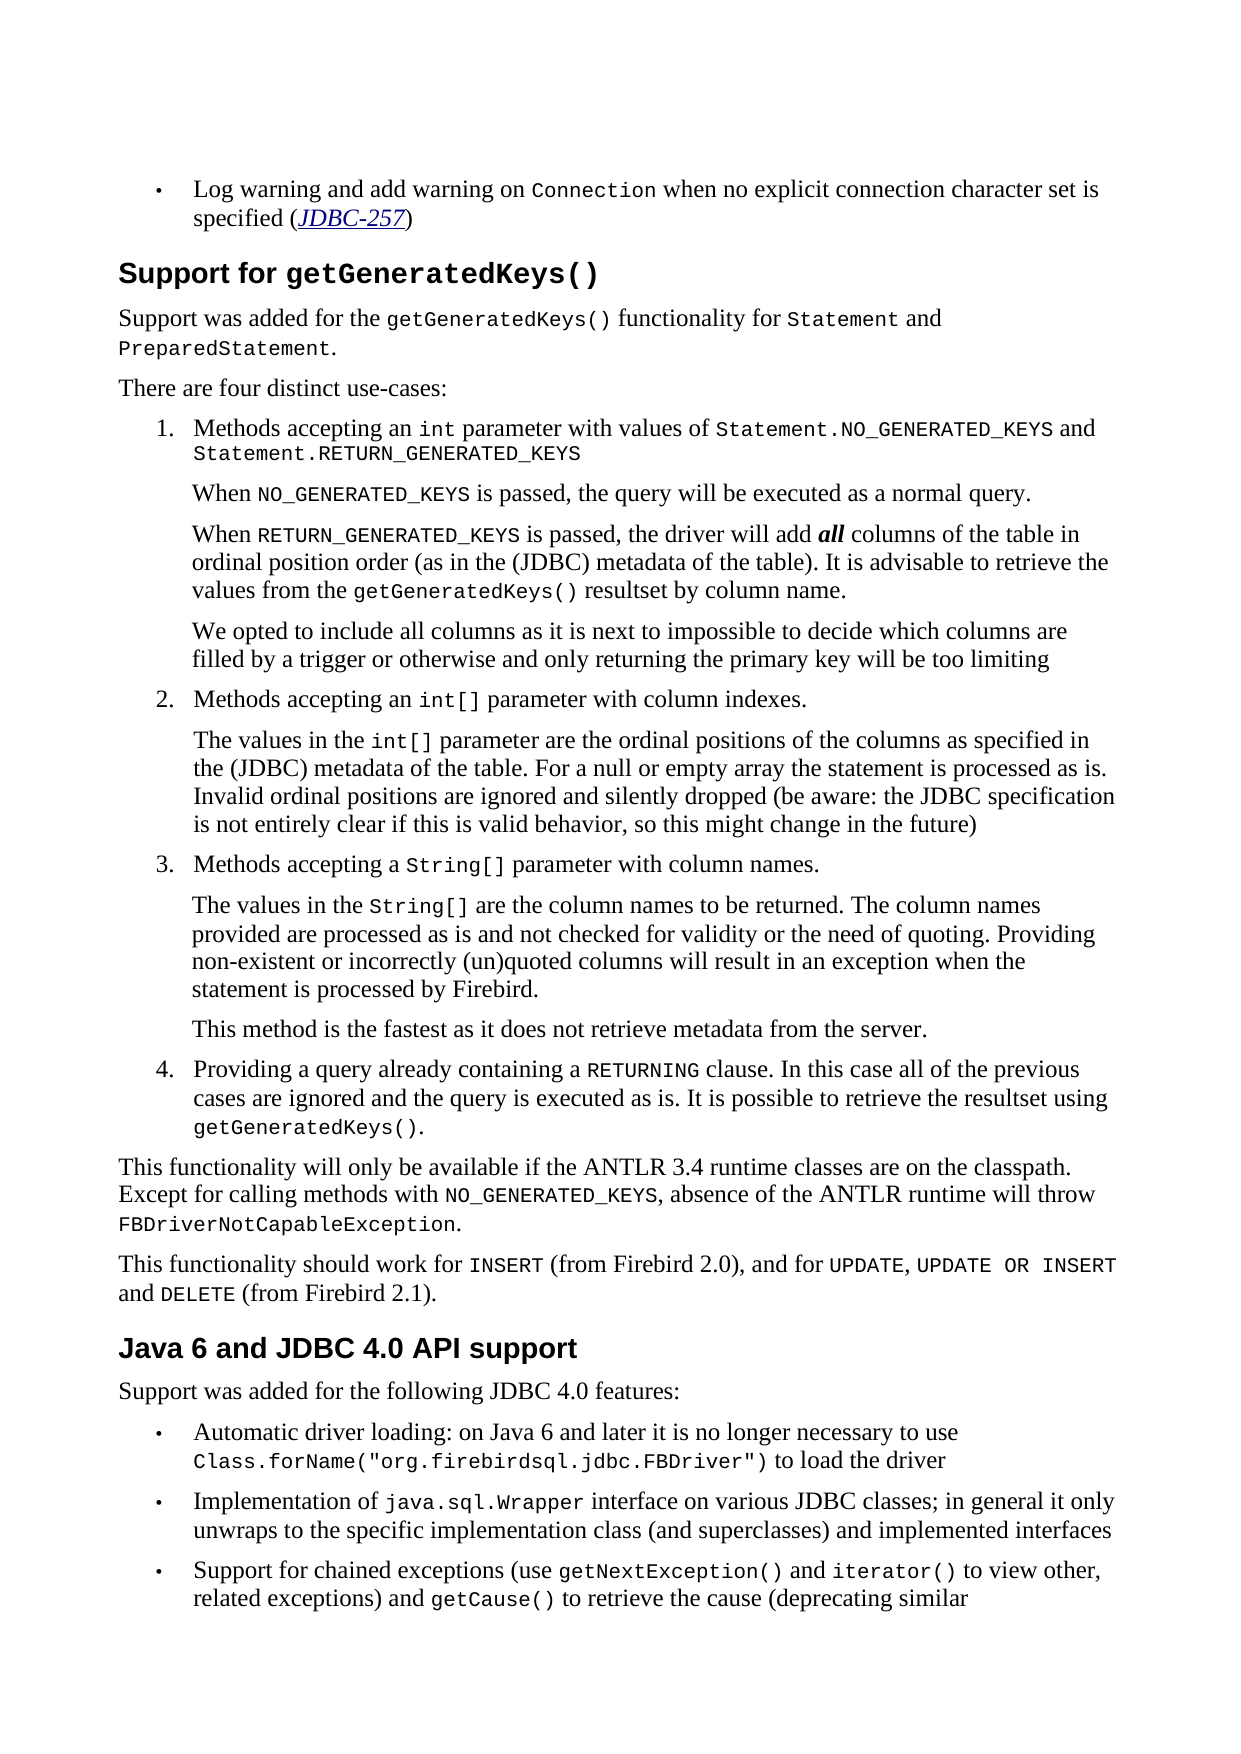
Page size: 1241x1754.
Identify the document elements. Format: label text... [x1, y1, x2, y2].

list Implementation of java.sql.Wrapper interface on various JDBC classes; in general it only unwraps to the specific implementation class (and superclasses) and implemented interfaces [156, 1487, 1122, 1543]
text Support was added for the following JDBC 4.0 features: [118, 1377, 1122, 1405]
subtitle Support for getGeneratedKeys() [118, 257, 1122, 292]
subtitle Java 6 and JDBC 4.0 API support [118, 1332, 1122, 1365]
text When NO_GENERATED_KEYS is passed, the query will be executed as a normal query. [192, 479, 1122, 507]
list Support for chained exceptions (use getNextException() and iterator() to view other, related exceptions) and getCause() to retrieve the cause (deprecating similar [156, 1556, 1122, 1613]
list Providing a query already containing a RETURNING clause. In this case all of the previous cases are ignored and the query is executed as is. It is possible to retrieve the resultset using getGeneratedKeys(). [156, 1056, 1122, 1140]
text We opted to include all columns as it is next to impossible to decide which columns are filled by a trigger or otherwise and only returning the primary key will be too limiting [192, 617, 1122, 672]
text This functionality will only be available if the ANTLR 3.4 runtime classes are on the classpath. Except for calling methods with NO_GENERATED_KEYS, absence of the ANTLR runtime will throw FBDriverNotCapableException. [118, 1153, 1122, 1238]
text This method is the fastest as it does not retrieve metadata from the server. [192, 1015, 1122, 1043]
text When RETURN_GENERATED_KEYS is passed, the driver will add all columns of the table in ordinal position order (as in the (JDBC) metadata of the table). It is advisable to retrieve the values from the getGeneratedKeys() resultset by column name. [192, 520, 1122, 604]
list Methods accepting an int parameter with values of Statement.NO_GENERATED_KEYS and Statement.RETURN_GENERATED_KEYS [156, 414, 1122, 466]
text The values in the String[] are the column names to be returned. The column names provided are processed as is and not checked for validity or the need of quoting. Providing non-existent or incorrectly (un)quoted columns will result in an exception when the statement is processed by Firebird. [192, 891, 1122, 1003]
list Automatic driver loading: on Java 6 and later it is no longer necessary to use Class.forName("org.firebirdsql.jdbc.FBDriver") to load the driver [156, 1418, 1122, 1475]
list Methods accepting a String[] parameter with column names. [156, 850, 1122, 879]
list Log warning and add warning on Connection when no explicit connection character set is specified (JDBC-257) [156, 175, 1122, 232]
list Methods accepting an int[] parameter with column indexes. [156, 685, 1122, 713]
text Support was added for the getGeneratedKeys() functionality for Statement and PreparedStatement. [118, 304, 1122, 361]
text This functionality should work for INSERT (from Firebird 2.0), and for UPDATE, UPDATE OR INSERT and DELETE (from Firebird 2.1). [118, 1250, 1122, 1307]
text There are four distinct use-cases: [118, 374, 1122, 402]
text The values in the int[] parameter are the ordinal positions of the columns as specified in the (JDBC) metadata of the table. For a null or empty array the statement is processed as is. Invalid ordinal positions are ignored and silently dropped (be aware: the JDBC specification is not entirely clear if this is valid behavior, so this might change in the future) [193, 726, 1122, 838]
